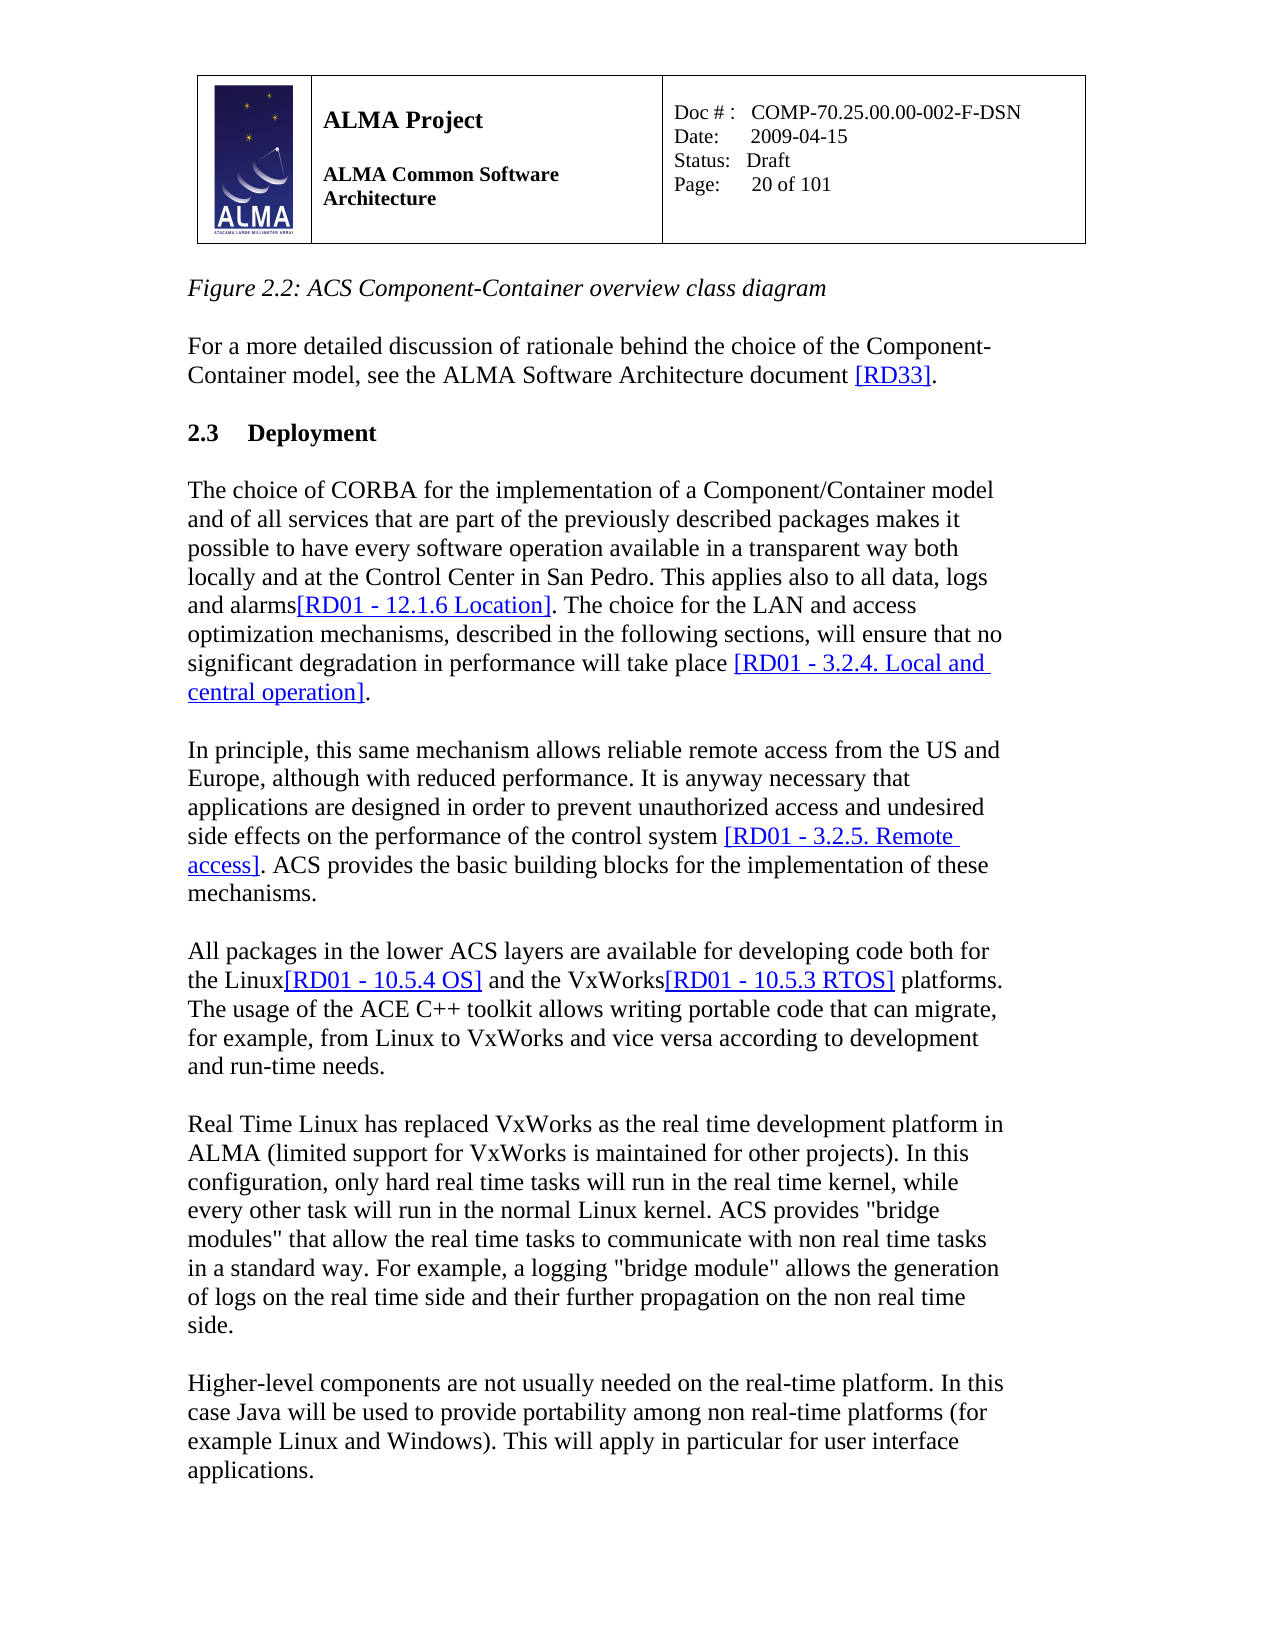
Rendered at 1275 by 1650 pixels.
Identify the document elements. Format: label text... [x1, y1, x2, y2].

text For a more detailed discussion of rationale behind the choice of the Component-Container model, see the ALMA Software Architecture document [RD33]. [187, 331, 1012, 388]
text Higher-level components are not usually needed on the real-time platform. In this case Java will be used to provide portability among non real-time platforms (for example Linux and Windows). This will apply in particular for user interface applications. [187, 1368, 1012, 1483]
picture [214, 85, 293, 235]
text In principle, this same mechanism allows reliable remote access from the US and Europe, although with reduced performance. It is anyway necessary that applications are designed in order to prevent unauthorized access and undesired side effects on the performance of the control system [RD01 - 3.2.5. Remote access]. ACS provides the basic building blocks for the implementation of these mechanisms. [187, 735, 1012, 907]
text Figure 2.2: ACS Component-Container overview class diagram [187, 273, 1012, 302]
subtitle Deployment [187, 418, 1087, 446]
text The choice of CORBA for the implementation of a Component/Container model and of all services that are part of the previously described packages makes it possible to have every software operation available in a transparent way both locally and at the Control Center in San Pedro. This applies also to all data, logs and alarms[RD01 - 12.1.6 Location]. The choice for the LAN and access optimization mechanisms, described in the following sections, will ensure that no significant degradation in performance will take place [RD01 - 3.2.4. Local and central operation]. [187, 476, 1012, 706]
text All packages in the lower ACS layers are available for developing code both for the Linux[RD01 - 10.5.4 OS] and the VxWorks[RD01 - 10.5.3 RTOS] platforms. The usage of the ACE C++ toolkit allows writing portable code that can migrate, for example, from Linux to VxWorks and vice versa according to development and run-time needs. [187, 936, 1012, 1080]
text Real Time Linux has replaced VxWorks as the real time development platform in ALMA (limited support for VxWorks is maintained for other projects). In this configuration, only hard real time tasks will run in the real time kernel, while every other task will run in the normal Linux kernel. ACS provides "bridge modules" that allow the real time tasks to communicate with non real time tasks in a standard way. For example, a logging "bridge module" allows the generation of logs on the real time side and their further propagation on the non real time side. [187, 1109, 1012, 1339]
